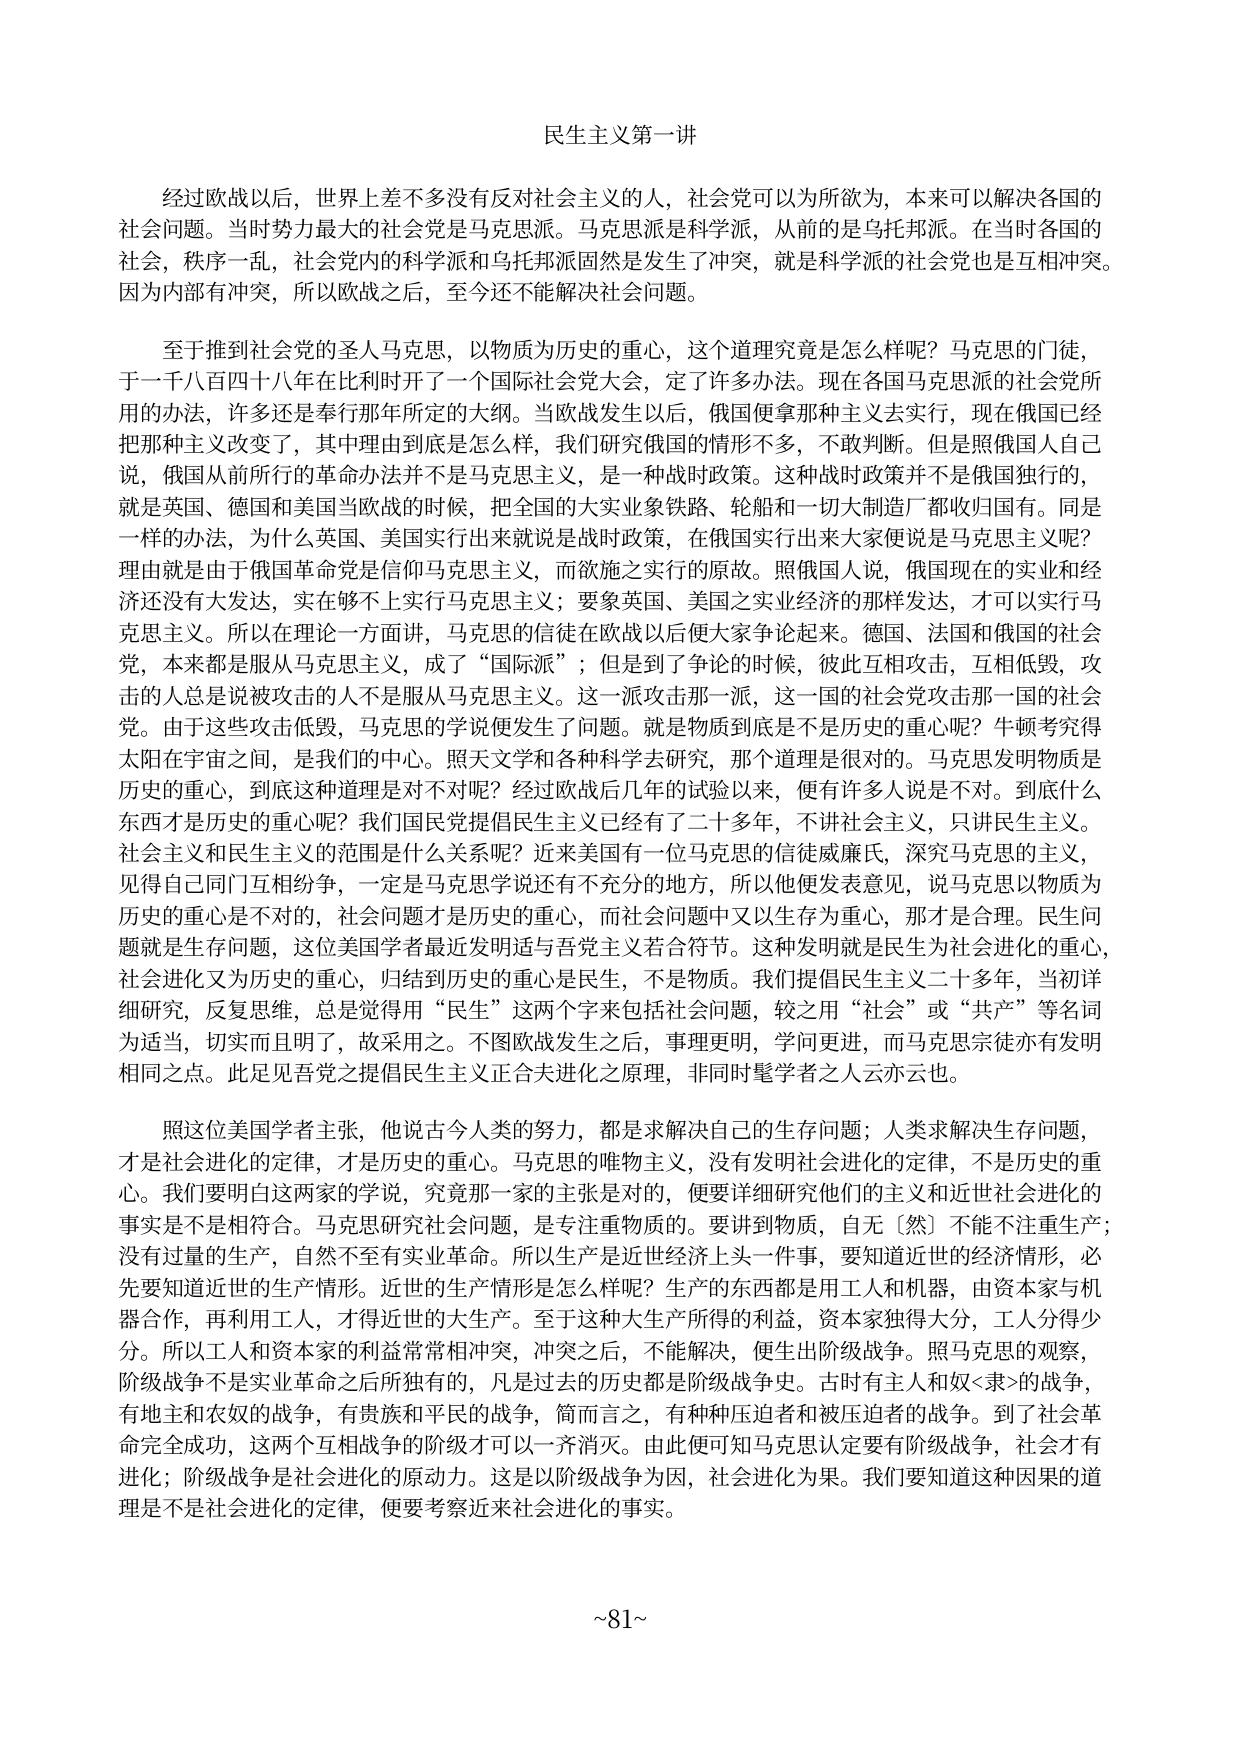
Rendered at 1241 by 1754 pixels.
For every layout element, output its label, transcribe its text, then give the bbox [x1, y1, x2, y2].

text 经过欧战以后，世界上差不多没有反对社会主义的人，社会党可以为所欲为，本来可以解决各国的社会问题。当时势力最大的社会党是马克思派。马克思派是科学派，从前的是乌托邦派。在当时各国的社会，秩序一乱，社会党内的科学派和乌托邦派固然是发生了冲突，就是科学派的社会党也是互相冲突。因为内部有冲突，所以欧战之后，至今还不能解决社会问题。 [118, 181, 1122, 307]
text 至于推到社会党的圣人马克思，以物质为历史的重心，这个道理究竟是怎么样呢？马克思的门徒，于一千八百四十八年在比利时开了一个国际社会党大会，定了许多办法。现在各国马克思派的社会党所用的办法，许多还是奉行那年所定的大纲。当欧战发生以后，俄国便拿那种主义去实行，现在俄国已经把那种主义改变了，其中理由到底是怎么样，我们研究俄国的情形不多，不敢判断。但是照俄国人自己说，俄国从前所行的革命办法并不是马克思主义，是一种战时政策。这种战时政策并不是俄国独行的，就是英国、德国和美国当欧战的时候，把全国的大实业象铁路、轮船和一切大制造厂都收归国有。同是一样的办法，为什么英国、美国实行出来就说是战时政策，在俄国实行出来大家便说是马克思主义呢？理由就是由于俄国革命党是信仰马克思主义，而欲施之实行的原故。照俄国人说，俄国现在的实业和经济还没有大发达，实在够不上实行马克思主义；要象英国、美国之实业经济的那样发达，才可以实行马克思主义。所以在理论一方面讲，马克思的信徒在欧战以后便大家争论起来。德国、法国和俄国的社会党，本来都是服从马克思主义，成了“国际派”；但是到了争论的时候，彼此互相攻击，互相低毁，攻击的人总是说被攻击的人不是服从马克思主义。这一派攻击那一派，这一国的社会党攻击那一国的社会党。由于这些攻击低毁，马克思的学说便发生了问题。就是物质到底是不是历史的重心呢？牛顿考究得太阳在宇宙之间，是我们的中心。照天文学和各种科学去研究，那个道理是很对的。马克思发明物质是历史的重心，到底这种道理是对不对呢？经过欧战后几年的试验以来，便有许多人说是不对。到底什么东西才是历史的重心呢？我们国民党提倡民生主义已经有了二十多年，不讲社会主义，只讲民生主义。社会主义和民生主义的范围是什么关系呢？近来美国有一位马克思的信徒威廉氏，深究马克思的主义，见得自己同门互相纷争，一定是马克思学说还有不充分的地方，所以他便发表意见，说马克思以物质为历史的重心是不对的，社会问题才是历史的重心，而社会问题中又以生存为重心，那才是合理。民生问题就是生存问题，这位美国学者最近发明适与吾党主义若合符节。这种发明就是民生为社会进化的重心，社会进化又为历史的重心，归结到历史的重心是民生，不是物质。我们提倡民生主义二十多年，当初详细研究，反复思维，总是觉得用“民生”这两个字来包括社会问题，较之用“社会”或“共产”等名词为适当，切实而且明了，故采用之。不图欧战发生之后，事理更明，学问更进，而马克思宗徒亦有发明相同之点。此足见吾党之提倡民生主义正合夫进化之原理，非同时髦学者之人云亦云也。 [118, 333, 1122, 1088]
text 照这位美国学者主张，他说古今人类的努力，都是求解决自己的生存问题；人类求解决生存问题，才是社会进化的定律，才是历史的重心。马克思的唯物主义，没有发明社会进化的定律，不是历史的重心。我们要明白这两家的学说，究竟那一家的主张是对的，便要详细研究他们的主义和近世社会进化的事实是不是相符合。马克思研究社会问题，是专注重物质的。要讲到物质，自无〔然〕不能不注重生产；没有过量的生产，自然不至有实业革命。所以生产是近世经济上头一件事，要知道近世的经济情形，必先要知道近世的生产情形。近世的生产情形是怎么样呢？生产的东西都是用工人和机器，由资本家与机器合作，再利用工人，才得近世的大生产。至于这种大生产所得的利益，资本家独得大分，工人分得少分。所以工人和资本家的利益常常相冲突，冲突之后，不能解决，便生出阶级战争。照马克思的观察，阶级战争不是实业革命之后所独有的，凡是过去的历史都是阶级战争史。古时有主人和奴<隶>的战争，有地主和农奴的战争，有贵族和平民的战争，简而言之，有种种压迫者和被压迫者的战争。到了社会革命完全成功，这两个互相战争的阶级才可以一齐消灭。由此便可知马克思认定要有阶级战争，社会才有进化；阶级战争是社会进化的原动力。这是以阶级战争为因，社会进化为果。我们要知道这种因果的道理是不是社会进化的定律，便要考察近来社会进化的事实。 [118, 1114, 1122, 1523]
